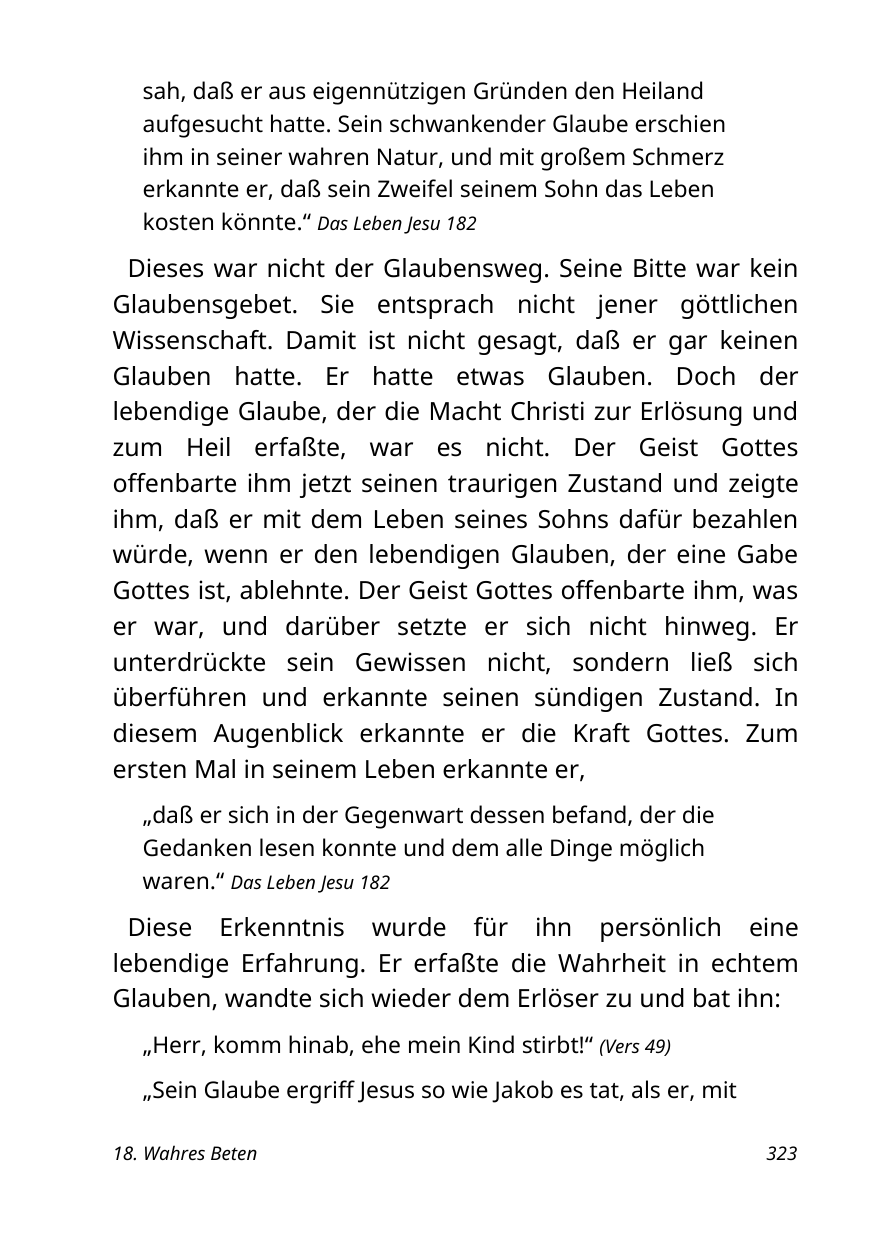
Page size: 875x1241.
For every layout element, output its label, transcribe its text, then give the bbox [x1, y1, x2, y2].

text „Sein Glaube ergriff Jesus so wie Jakob es tat, als er, mit [142, 1074, 769, 1105]
text „Herr, komm hinab, ehe mein Kind stirbt!“ (Vers 49) [142, 1029, 769, 1060]
text sah, daß er aus eigennützigen Gründen den Heiland aufgesucht hatte. Sein schwankender Glaube erschien ihm in seiner wahren Natur, und mit großem Schmerz erkannte er, daß sein Zweifel seinem Sohn das Leben kosten könnte.“ Das Leben Jesu 182 [142, 75, 769, 237]
text Dieses war nicht der Glaubensweg. Seine Bitte war kein Glaubensgebet. Sie entsprach nicht jener göttlichen Wissenschaft. Damit ist nicht gesagt, daß er gar keinen Glauben hatte. Er hatte etwas Glauben. Doch der lebendige Glaube, der die Macht Christi zur Erlösung und zum Heil erfaßte, war es nicht. Der Geist Gottes offenbarte ihm jetzt seinen traurigen Zustand und zeigte ihm, daß er mit dem Leben seines Sohns dafür bezahlen würde, wenn er den lebendigen Glauben, der eine Gabe Gottes ist, ablehnte. Der Geist Gottes offenbarte ihm, was er war, und darüber setzte er sich nicht hinweg. Er unterdrückte sein Gewissen nicht, sondern ließ sich überführen und erkannte seinen sündigen Zustand. In diesem Augenblick erkannte er die Kraft Gottes. Zum ersten Mal in seinem Leben erkannte er, [112, 251, 799, 785]
text Diese Erkenntnis wurde für ihn persönlich eine lebendige Erfahrung. Er erfaßte die Wahrheit in echtem Glauben, wandte sich wieder dem Erlöser zu und bat ihn: [112, 910, 799, 1015]
text „daß er sich in der Gegenwart dessen befand, der die Gedanken lesen konnte und dem alle Dinge möglich waren.“ Das Leben Jesu 182 [142, 799, 769, 896]
